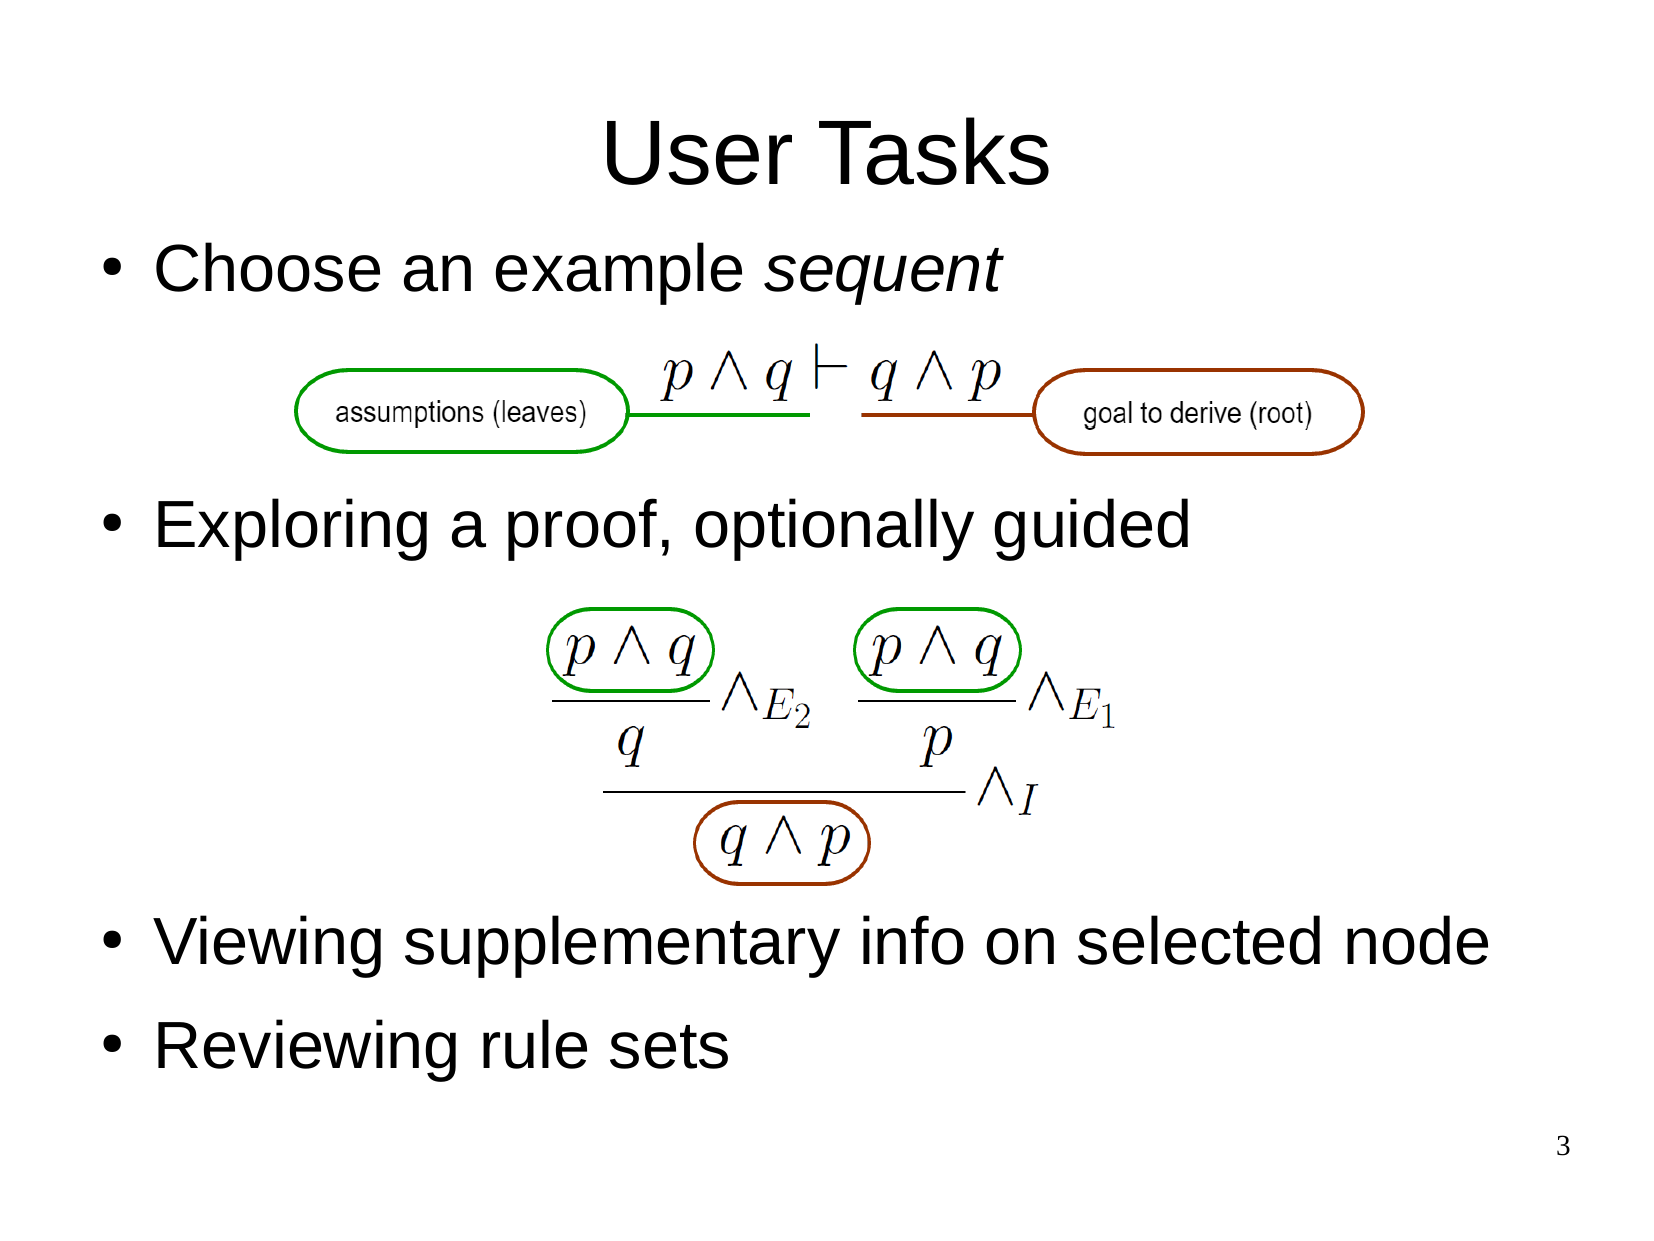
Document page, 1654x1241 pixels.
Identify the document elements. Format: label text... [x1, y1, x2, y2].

picture [292, 325, 1366, 459]
title User Tasks [82, 49, 1571, 231]
picture [542, 605, 1123, 889]
list Choose an example sequent Exploring a proof, optionally guided Viewing supplementary info on selected node Reviewing rule sets [82, 231, 1571, 1144]
